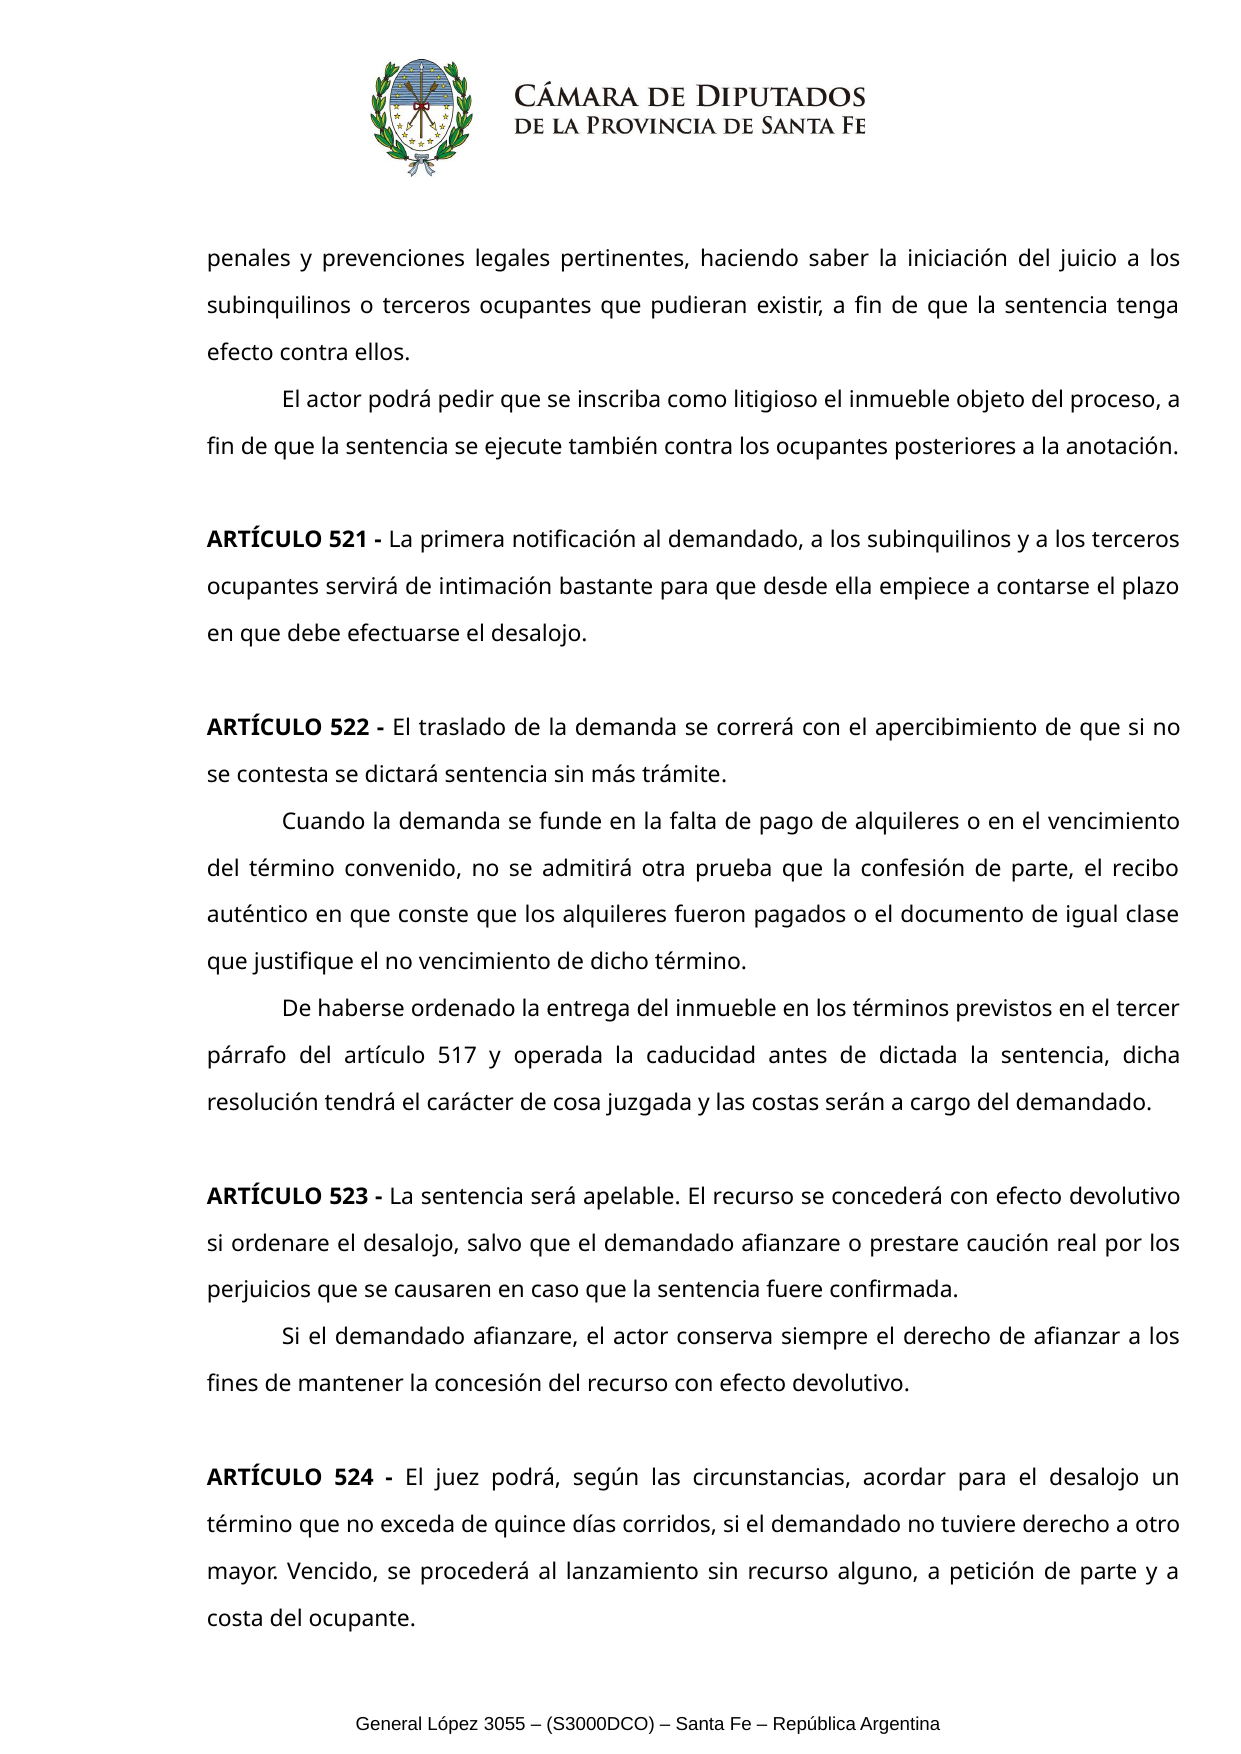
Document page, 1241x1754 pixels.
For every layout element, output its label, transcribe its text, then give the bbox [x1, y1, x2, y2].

text Cuando la demanda se funde en la falta de pago de alquileres o en el vencimiento del término convenido, no se admitirá otra prueba que la confesión de parte, el recibo auténtico en que conste que los alquileres fueron pagados o el documento de igual clase que justifique el no vencimiento de dicho término. [207, 805, 1181, 977]
text ARTÍCULO 524 - El juez podrá, según las circunstancias, acordar para el desalojo un término que no exceda de quince días corridos, si el demandado no tuviere derecho a otro mayor. Vencido, se procederá al lanzamiento sin recurso alguno, a petición de parte y a costa del ocupante. [207, 1461, 1181, 1633]
text ARTÍCULO 521 - La primera notificación al demandado, a los subinquilinos y a los terceros ocupantes servirá de intimación bastante para que desde ella empiece a contarse el plazo en que debe efectuarse el desalojo. [207, 523, 1181, 648]
text ARTÍCULO 523 - La sentencia será apelable. El recurso se concederá con efecto devolutivo si ordenare el desalojo, salvo que el demandado afianzare o prestare caución real por los perjuicios que se causaren en caso que la sentencia fuere confirmada. [207, 1180, 1181, 1305]
text ARTÍCULO 522 - El traslado de la demanda se correrá con el apercibimiento de que si no se contesta se dictará sentencia sin más trámite. [207, 711, 1181, 789]
text penales y prevenciones legales pertinentes, haciendo saber la iniciación del juicio a los subinquilinos o terceros ocupantes que pudieran existir, a fin de que la sentencia tenga efecto contra ellos. [207, 242, 1181, 367]
text De haberse ordenado la entrega del inmueble en los términos previstos en el tercer párrafo del artículo 517 y operada la caducidad antes de dictada la sentencia, dicha resolución tendrá el carácter de cosa juzgada y las costas serán a cargo del demandado. [207, 992, 1181, 1117]
text Si el demandado afianzare, el actor conserva siempre el derecho de afianzar a los fines de mantener la concesión del recurso con efecto devolutivo. [207, 1320, 1181, 1398]
text El actor podrá pedir que se inscriba como litigioso el inmueble objeto del proceso, a fin de que la sentencia se ejecute también contra los ocupantes posteriores a la anotación. [207, 383, 1181, 461]
picture [370, 59, 866, 181]
